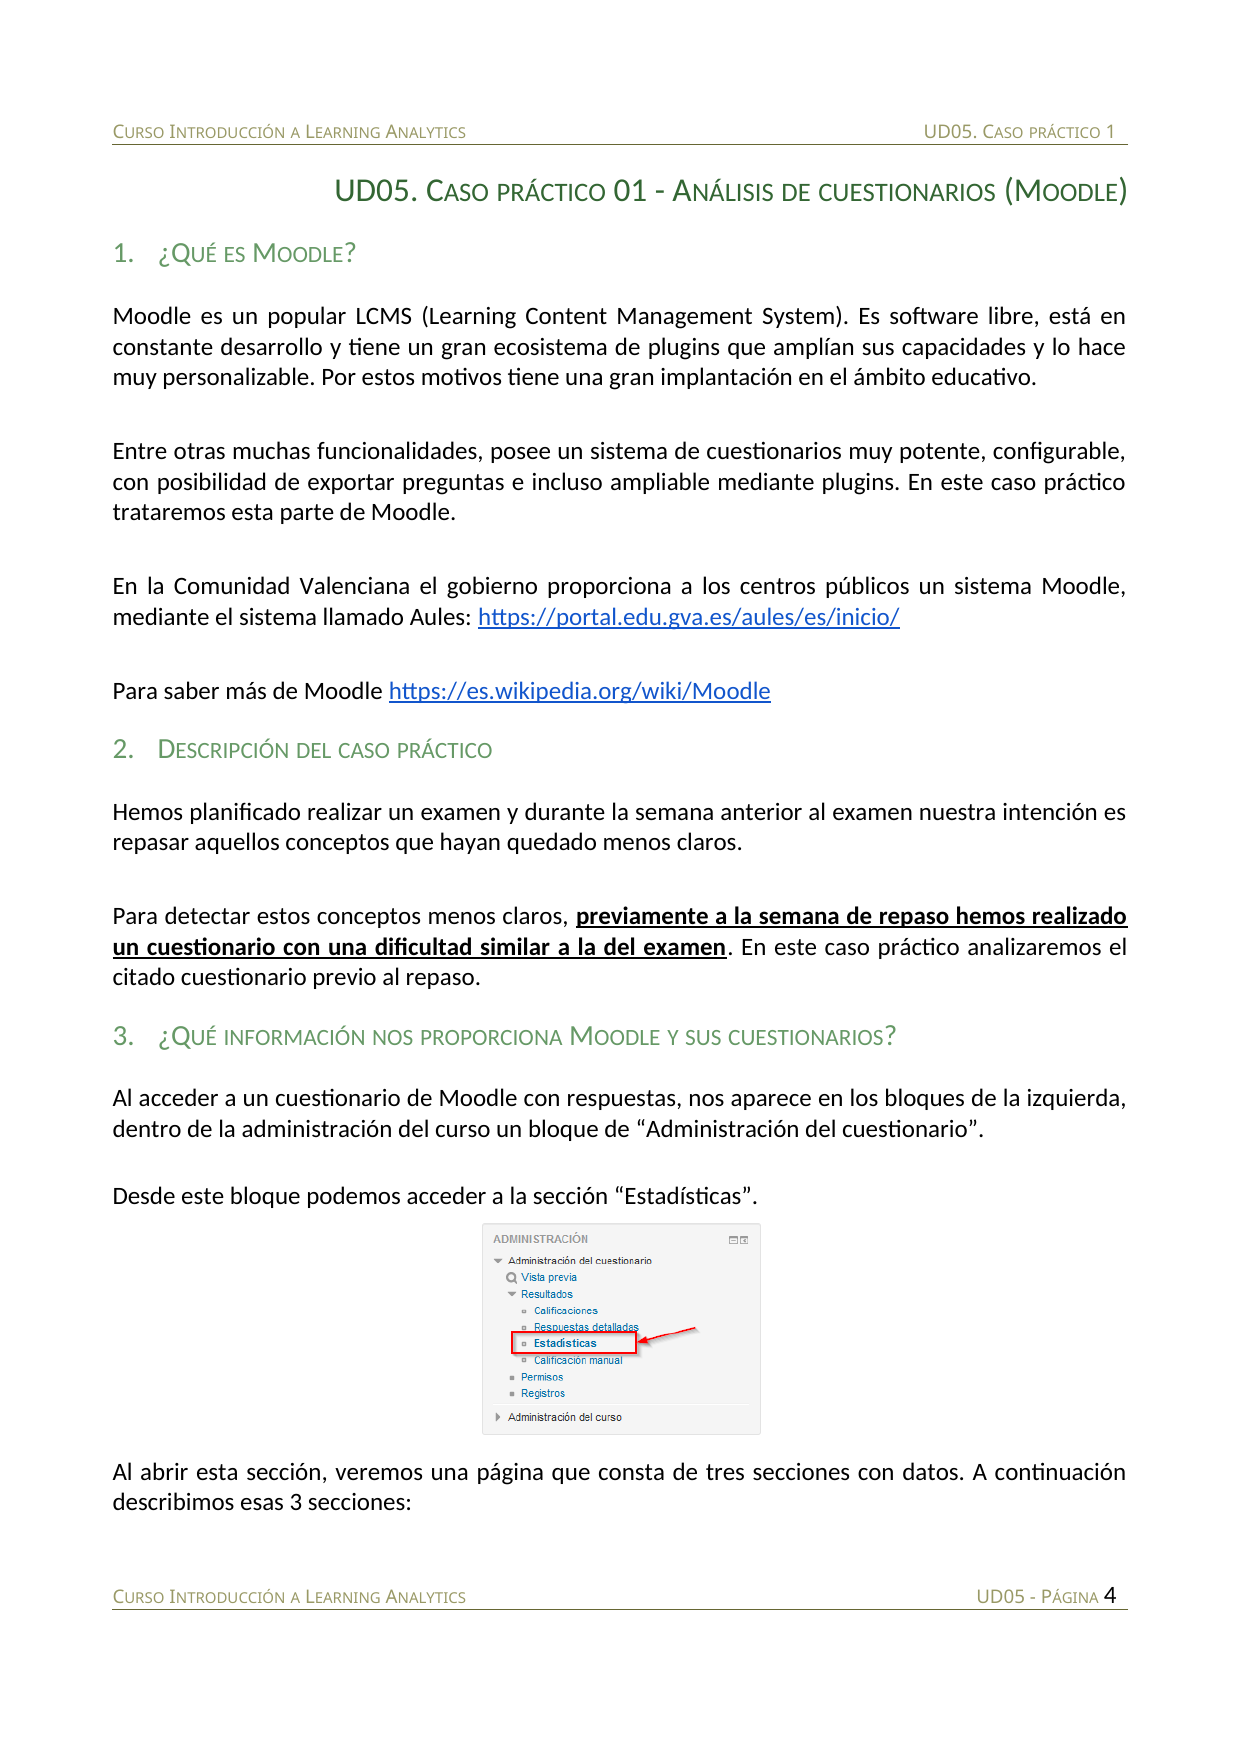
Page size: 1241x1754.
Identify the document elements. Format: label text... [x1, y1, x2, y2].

text Entre otras muchas funcionalidades, posee un sistema de cuestionarios muy potente, configurable, con posibilidad de exportar preguntas e incluso ampliable mediante plugins. En este caso práctico trataremos esta parte de Moodle. [112, 435, 1128, 527]
text Desde este bloque podemos acceder a la sección “Estadísticas”. [112, 1150, 1128, 1211]
text Hemos planificado realizar un examen y durante la semana anterior al examen nuestra intención es repasar aquellos conceptos que hayan quedado menos claros. [112, 796, 1128, 857]
subtitle Descripción del caso práctico [112, 730, 1128, 766]
text UD05. Caso práctico 01 - Análisis de cuestionarios (Moodle) [112, 169, 1128, 210]
text Al abrir esta sección, veremos una página que consta de tres secciones con datos. A continuación describimos esas 3 secciones: [112, 1456, 1128, 1517]
text En la Comunidad Valenciana el gobierno proporciona a los centros públicos un sistema Moodle, mediante el sistema llamado Aules: https://portal.edu.gva.es/aules/es/inicio/ [112, 570, 1128, 631]
picture [470, 1217, 770, 1450]
text Al acceder a un cuestionario de Moodle con respuestas, nos aparece en los bloques de la izquierda, dentro de la administración del curso un bloque de “Administración del cuestionario”. [112, 1082, 1128, 1143]
text Moodle es un popular LCMS (Learning Content Management System). Es software libre, está en constante desarrollo y tiene un gran ecosistema de plugins que amplían sus capacidades y lo hace muy personalizable. Por estos motivos tiene una gran implantación en el ámbito educativo. [112, 300, 1128, 392]
text Para detectar estos conceptos menos claros, previamente a la semana de repaso hemos realizado un cuestionario con una dificultad similar a la del examen. En este caso práctico analizaremos el citado cuestionario previo al repaso. [112, 900, 1128, 992]
subtitle ¿Qué es Moodle? [112, 234, 1128, 270]
text Para saber más de Moodle https://es.wikipedia.org/wiki/Moodle [112, 675, 1128, 705]
subtitle ¿Qué información nos proporciona Moodle y sus cuestionarios? [112, 1017, 1128, 1052]
